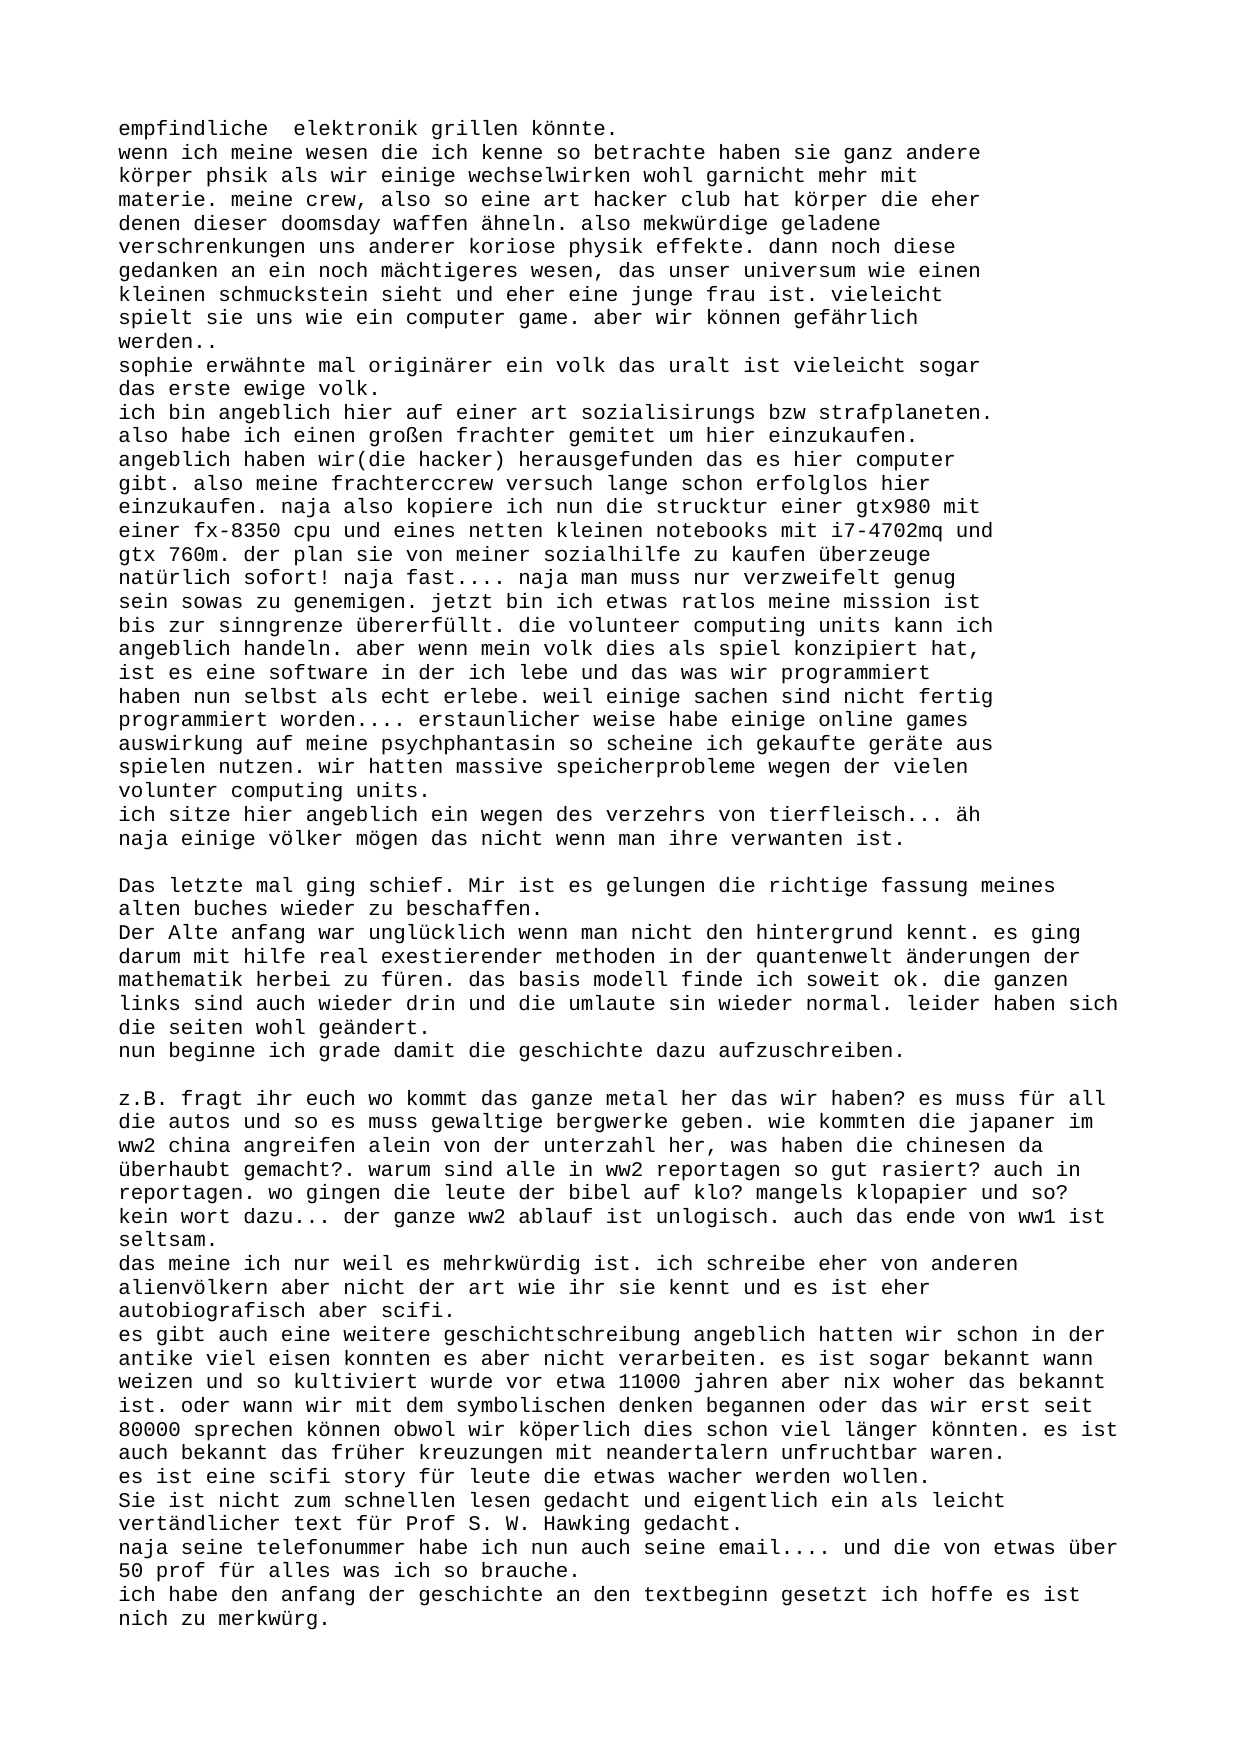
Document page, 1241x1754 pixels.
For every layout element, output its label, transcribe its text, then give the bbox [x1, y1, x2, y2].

text naja einige völker mögen das nicht wenn man ihre verwanten ist. [118, 827, 1122, 851]
text körper phsik als wir einige wechselwirken wohl garnicht mehr mit [118, 165, 1122, 189]
text das erste ewige volk. [118, 378, 1122, 402]
text volunter computing units. [118, 780, 1122, 804]
text einzukaufen. naja also kopiere ich nun die strucktur einer gtx980 mit [118, 496, 1122, 520]
text kleinen schmuckstein sieht und eher eine junge frau ist. vieleicht [118, 284, 1122, 307]
text materie. meine crew, also so eine art hacker club hat körper die eher [118, 189, 1122, 213]
text angeblich handeln. aber wenn mein volk dies als spiel konzipiert hat, [118, 638, 1122, 662]
text also habe ich einen großen frachter gemitet um hier einzukaufen. [118, 426, 1122, 449]
text angeblich haben wir(die hacker) herausgefunden das es hier computer [118, 449, 1122, 473]
text bis zur sinngrenze übererfüllt. die volunteer computing units kann ich [118, 615, 1122, 638]
text gtx 760m. der plan sie von meiner sozialhilfe zu kaufen überzeuge [118, 544, 1122, 567]
text ist es eine software in der ich lebe und das was wir programmiert [118, 662, 1122, 686]
text einer fx-8350 cpu und eines netten kleinen notebooks mit i7-4702mq und [118, 520, 1122, 544]
text auswirkung auf meine psychphantasin so scheine ich gekaufte geräte aus [118, 733, 1122, 757]
text ich sitze hier angeblich ein wegen des verzehrs von tierfleisch... äh [118, 804, 1122, 827]
text spielen nutzen. wir hatten massive speicherprobleme wegen der vielen [118, 757, 1122, 780]
text empfindliche elektronik grillen könnte. [118, 118, 1122, 142]
text gedanken an ein noch mächtigeres wesen, das unser universum wie einen [118, 260, 1122, 284]
text sophie erwähnte mal originärer ein volk das uralt ist vieleicht sogar [118, 354, 1122, 378]
text Das letzte mal ging schief. Mir ist es gelungen die richtige fassung meines alten buches wieder zu beschaffen. Der Alte anfang war unglücklich wenn man nicht den hintergrund kennt. es ging darum mit hilfe real exestierender methoden in der quantenwelt änderungen der mathematik herbei zu füren. das basis modell finde ich soweit ok. die ganzen links sind auch wieder drin und die umlaute sin wieder normal. leider haben sich die seiten wohl geändert. nun beginne ich grade damit die geschichte dazu aufzuschreiben. z.B. fragt ihr euch wo kommt das ganze metal her das wir haben? es muss für all die autos und so es muss gewaltige bergwerke geben. wie kommten die japaner im ww2 china angreifen alein von der unterzahl her, was haben die chinesen da überhaubt gemacht?. warum sind alle in ww2 reportagen so gut rasiert? auch in reportagen. wo gingen die leute der bibel auf klo? mangels klopapier und so? kein wort dazu... der ganze ww2 ablauf ist unlogisch. auch das ende von ww1 ist seltsam. das meine ich nur weil es mehrkwürdig ist. ich schreibe eher von anderen alienvölkern aber nicht der art wie ihr sie kennt und es ist eher autobiografisch aber scifi. es gibt auch eine weitere geschichtschreibung angeblich hatten wir schon in der antike viel eisen konnten es aber nicht verarbeiten. es ist sogar bekannt wann weizen und so kultiviert wurde vor etwa 11000 jahren aber nix woher das bekannt ist. oder wann wir mit dem symbolischen denken begannen oder das wir erst seit 80000 sprechen können obwol wir köperlich dies schon viel länger könnten. es ist auch bekannt das früher kreuzungen mit neandertalern unfruchtbar waren. es ist eine scifi story für leute die etwas wacher werden wollen. Sie ist nicht zum schnellen lesen gedacht und eigentlich ein als leicht vertändlicher text für Prof S. W. Hawking gedacht. naja seine telefonummer habe ich nun auch seine email.... und die von etwas über 50 prof für alles was ich so brauche. ich habe den anfang der geschichte an den textbeginn gesetzt ich hoffe es ist nich zu merkwürg. [118, 875, 1122, 1631]
text sein sowas zu genemigen. jetzt bin ich etwas ratlos meine mission ist [118, 591, 1122, 615]
text verschrenkungen uns anderer koriose physik effekte. dann noch diese [118, 236, 1122, 260]
text programmiert worden.... erstaunlicher weise habe einige online games [118, 709, 1122, 733]
text denen dieser doomsday waffen ähneln. also mekwürdige geladene [118, 213, 1122, 236]
text spielt sie uns wie ein computer game. aber wir können gefährlich [118, 307, 1122, 331]
text wenn ich meine wesen die ich kenne so betrachte haben sie ganz andere [118, 142, 1122, 165]
text gibt. also meine frachterccrew versuch lange schon erfolglos hier [118, 473, 1122, 496]
text natürlich sofort! naja fast.... naja man muss nur verzweifelt genug [118, 567, 1122, 591]
text haben nun selbst als echt erlebe. weil einige sachen sind nicht fertig [118, 686, 1122, 709]
text werden.. [118, 331, 1122, 354]
text ich bin angeblich hier auf einer art sozialisirungs bzw strafplaneten. [118, 402, 1122, 426]
